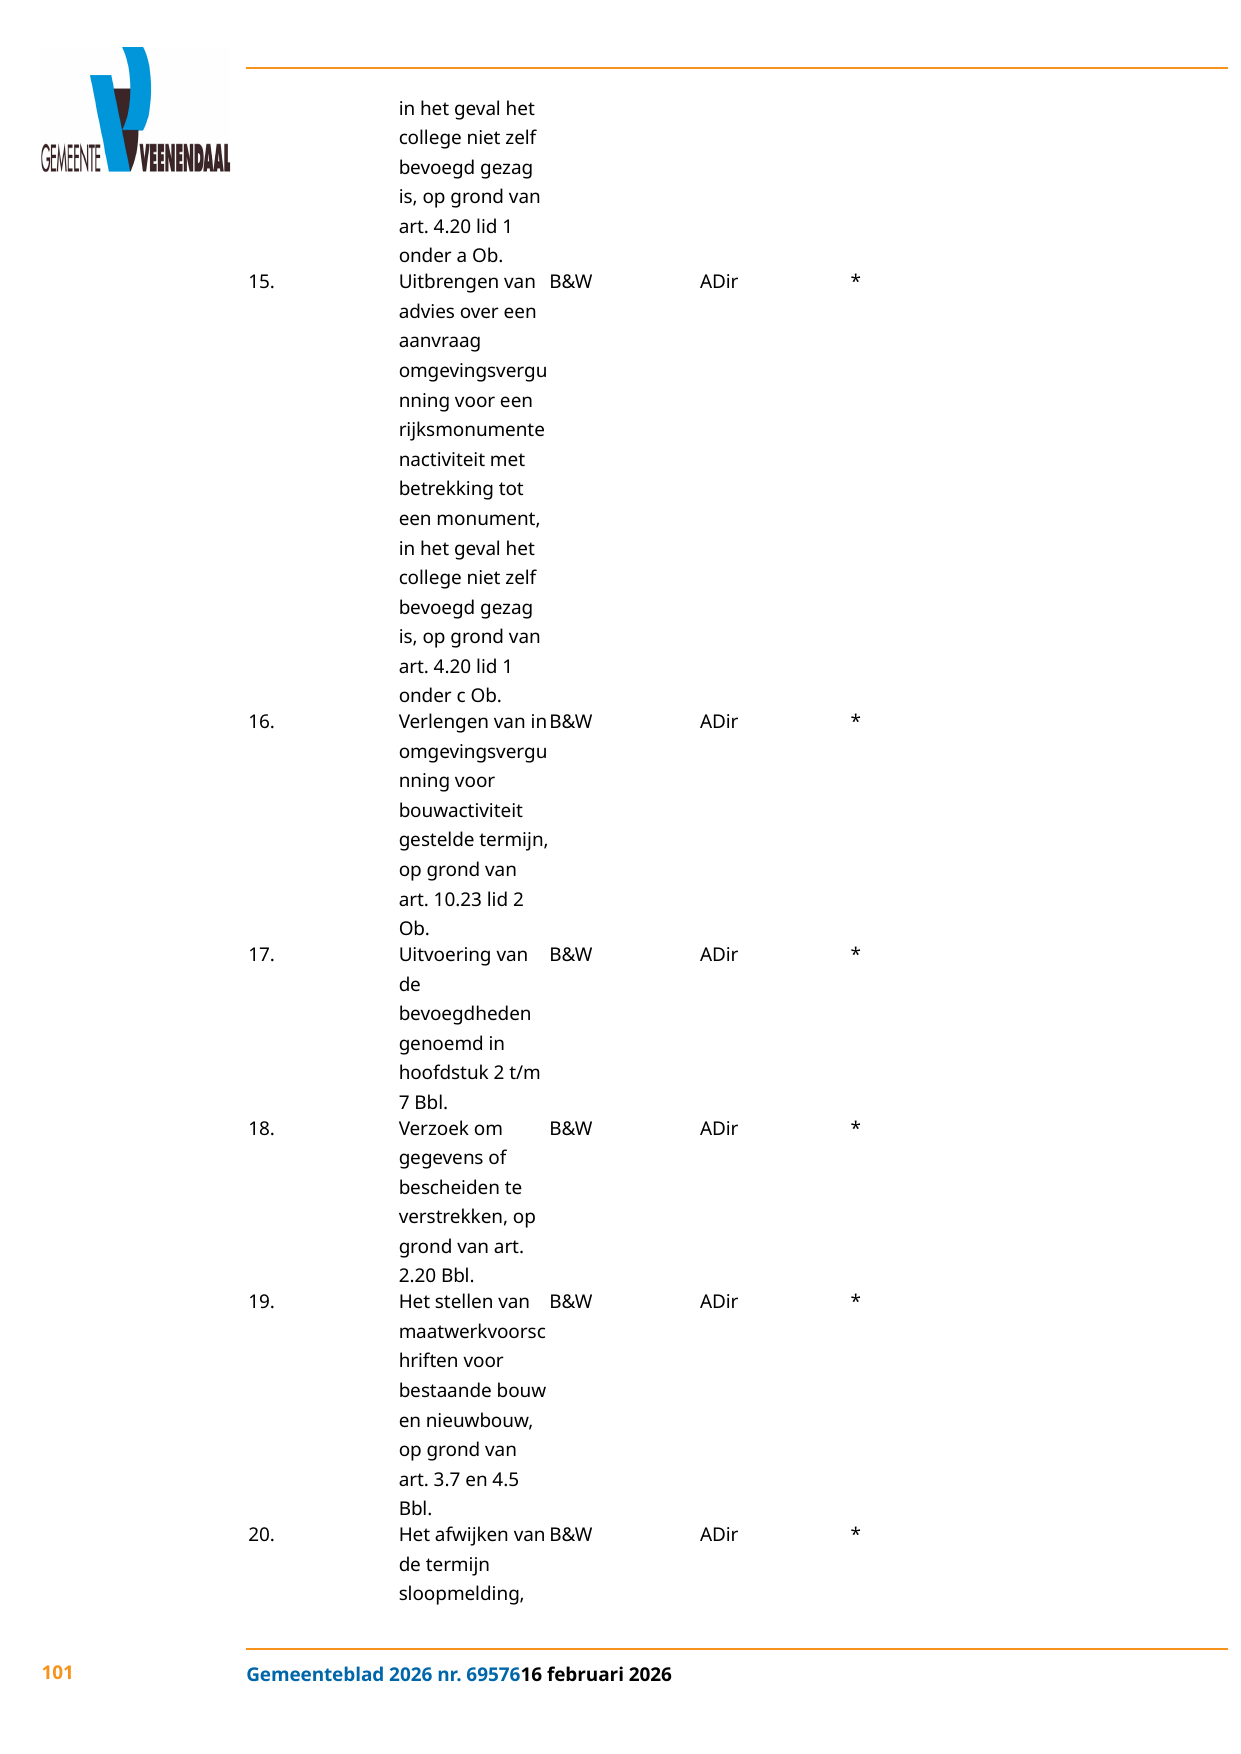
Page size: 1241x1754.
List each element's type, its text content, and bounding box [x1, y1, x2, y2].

picture [41, 47, 130, 172]
table_cell [248, 95, 398, 268]
table_cell [1001, 1115, 1152, 1288]
table_cell [850, 95, 1001, 268]
table_cell ADir [700, 941, 850, 1115]
table_cell Uitvoering van de bevoegdheden genoemd in hoofdstuk 2 t/m 7 Bbl. [399, 941, 549, 1115]
table_cell * [850, 708, 1001, 941]
table_cell Verzoek om gegevens of bescheiden te verstrekken, op grond van art. 2.20 Bbl. [399, 1115, 549, 1288]
table_cell * [850, 1115, 1001, 1288]
table_cell Verlengen van in omgevingsvergunning voor bouwactiviteit gestelde termijn, op grond van art. 10.23 lid 2 Ob. [399, 708, 549, 941]
table_cell [248, 269, 398, 708]
table_cell [248, 941, 398, 1115]
table_cell [700, 95, 850, 268]
table_cell Het afwijken van de termijn sloopmelding, [399, 1521, 549, 1606]
table_cell [1001, 95, 1152, 268]
table_cell B&W [549, 708, 700, 941]
table_cell Het stellen van maatwerkvoorschriften voor bestaande bouw en nieuwbouw, op grond van art. 3.7 en 4.5 Bbl. [399, 1289, 549, 1521]
table_cell [248, 1521, 398, 1606]
table_cell * [850, 269, 1001, 708]
table_cell [549, 95, 700, 268]
table_cell ADir [700, 1521, 850, 1606]
table_cell in het geval het college niet zelf bevoegd gezag is, op grond van art. 4.20 lid 1 onder a Ob. [399, 95, 549, 268]
table_cell [1001, 941, 1152, 1115]
table_cell ADir [700, 1115, 850, 1288]
table_cell ADir [700, 1289, 850, 1521]
table_cell [1001, 269, 1152, 708]
table_cell Uitbrengen van advies over een aanvraag omgevingsvergunning voor een rijksmonumentenactiviteit met betrekking tot een monument, in het geval het college niet zelf bevoegd gezag is, op grond van art. 4.20 lid 1 onder c Ob. [399, 269, 549, 708]
table_cell B&W [549, 1115, 700, 1288]
table_cell [1001, 1289, 1152, 1521]
table_cell [1001, 1521, 1152, 1606]
table_cell [248, 1115, 398, 1288]
table_cell B&W [549, 941, 700, 1115]
table_cell * [850, 941, 1001, 1115]
table_cell * [850, 1521, 1001, 1606]
table_cell B&W [549, 1521, 700, 1606]
table_cell ADir [700, 269, 850, 708]
table_cell B&W [549, 1289, 700, 1521]
table_cell [248, 708, 398, 941]
picture [123, 47, 231, 172]
table_cell [1001, 708, 1152, 941]
table_cell B&W [549, 269, 700, 708]
table_cell * [850, 1289, 1001, 1521]
table_cell [248, 1289, 398, 1521]
table_cell ADir [700, 708, 850, 941]
